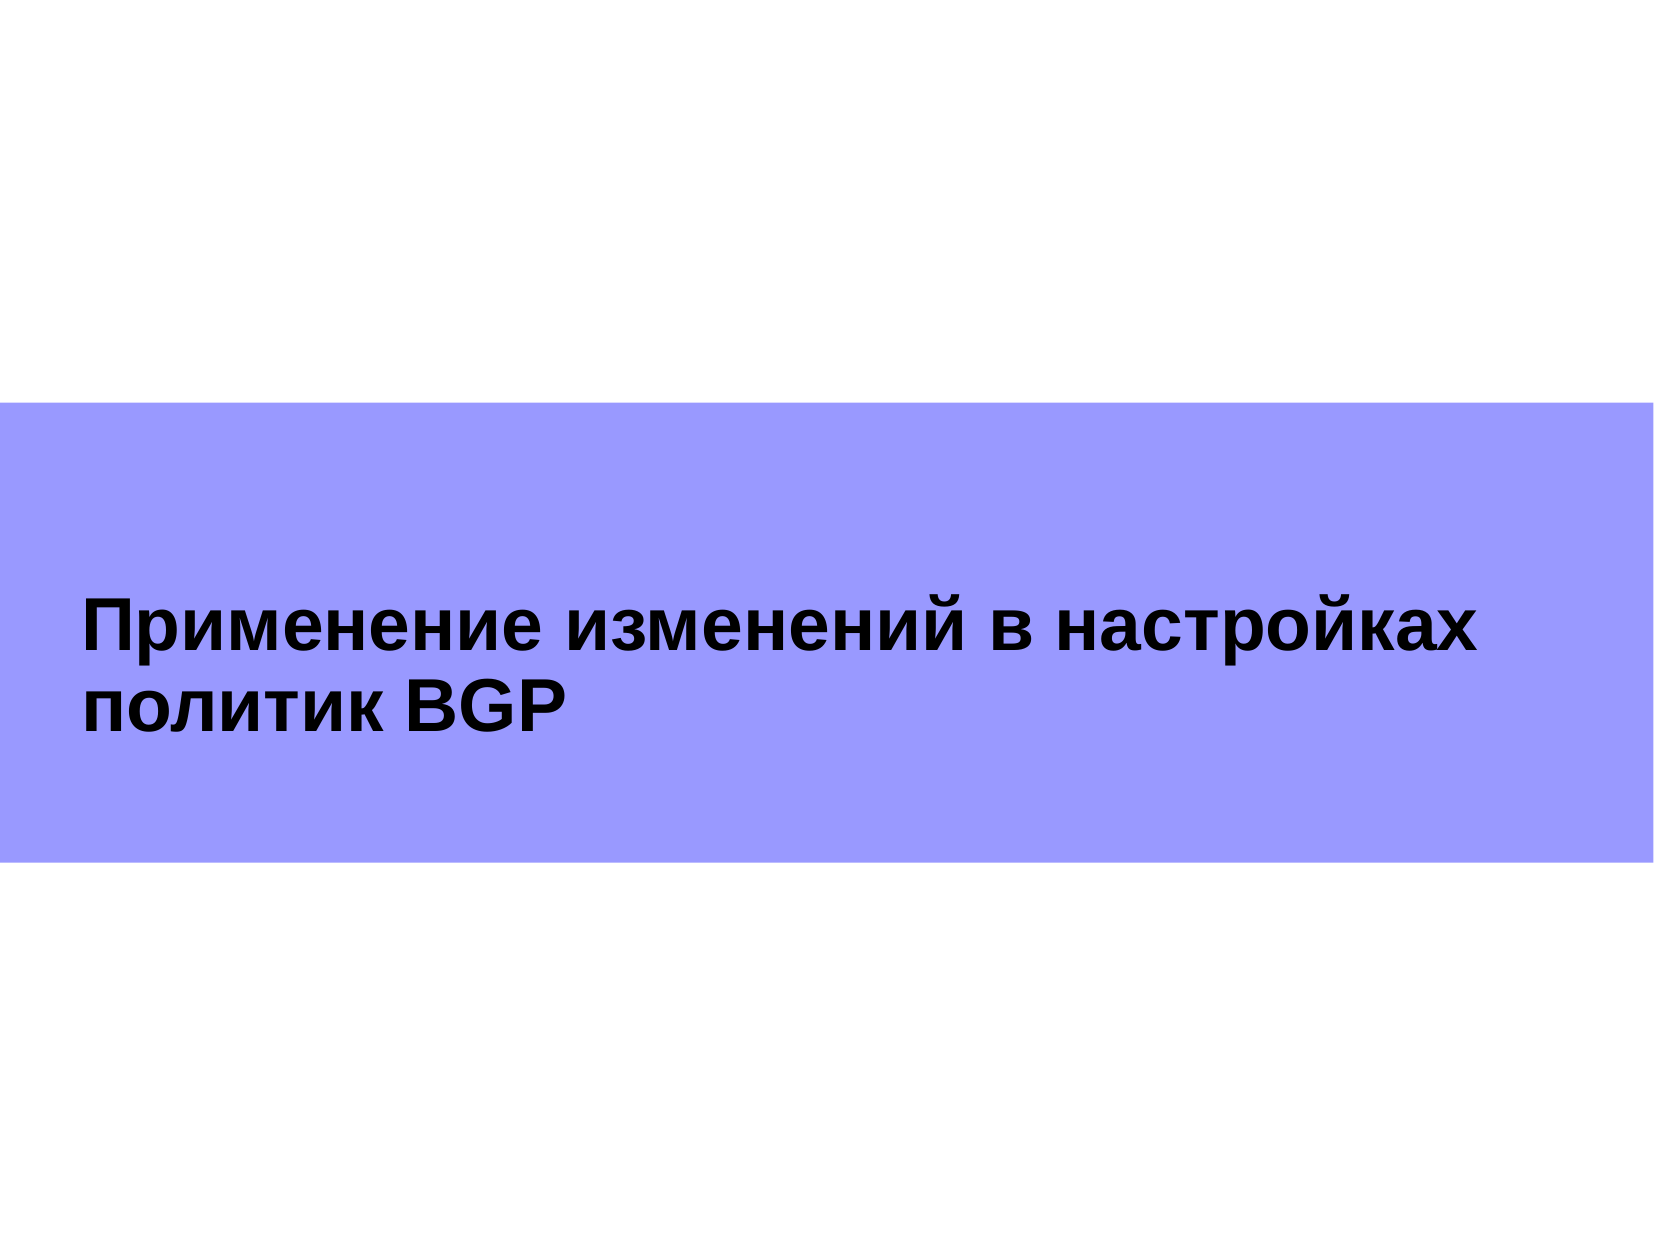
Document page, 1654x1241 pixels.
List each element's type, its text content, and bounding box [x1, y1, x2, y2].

text_box Применение изменений в настройках политик BGP [67, 578, 1571, 772]
